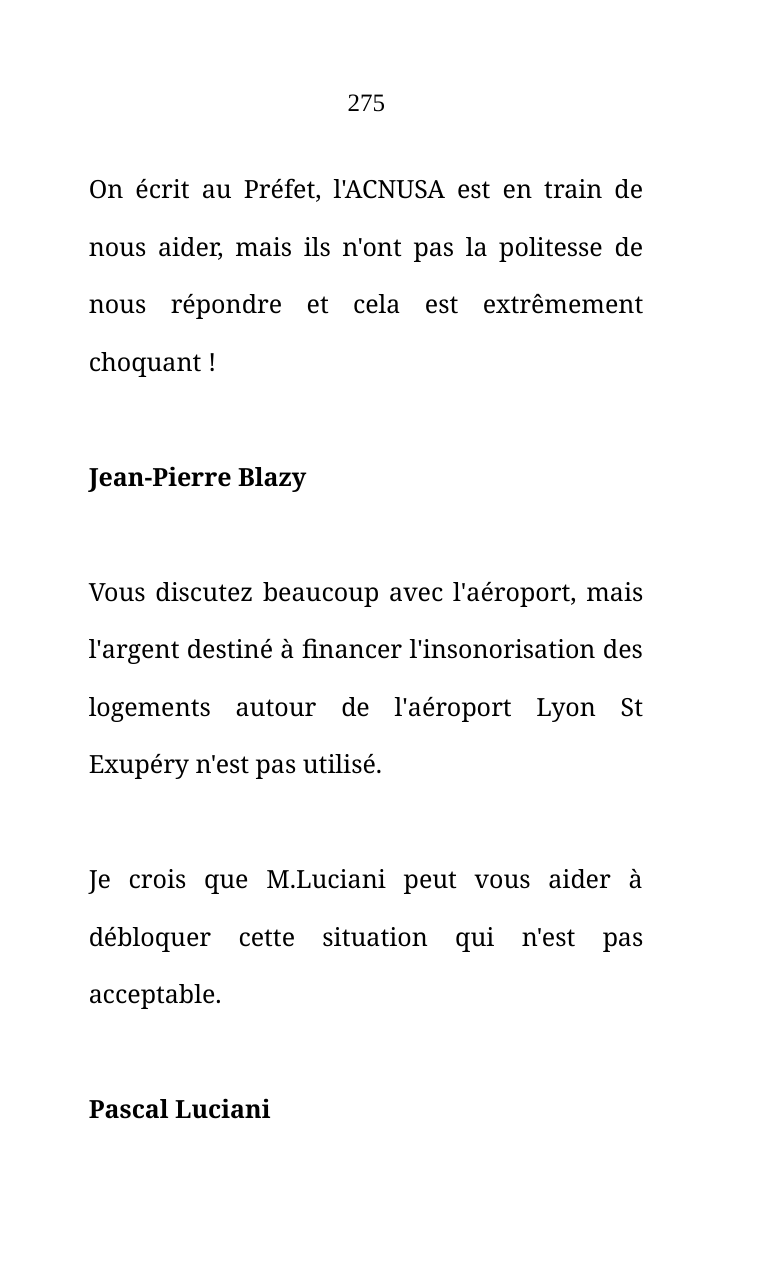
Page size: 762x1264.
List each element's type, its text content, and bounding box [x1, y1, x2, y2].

text Je crois que M.Luciani peut vous aider à débloquer cette situation qui n'est pas acceptable. [88, 839, 644, 1011]
text On écrit au Préfet, l'ACNUSA est en train de nous aider, mais ils n'ont pas la politesse de nous répondre et cela est extrêmement choquant ! [88, 147, 644, 379]
text Vous discutez beaucoup avec l'aéroport, mais l'argent destiné à financer l'insonorisation des logements autour de l'aéroport Lyon St Exupéry n'est pas utilisé. [88, 551, 644, 781]
text Pascal Luciani [88, 1069, 644, 1126]
text Jean-Pierre Blazy [88, 436, 644, 494]
